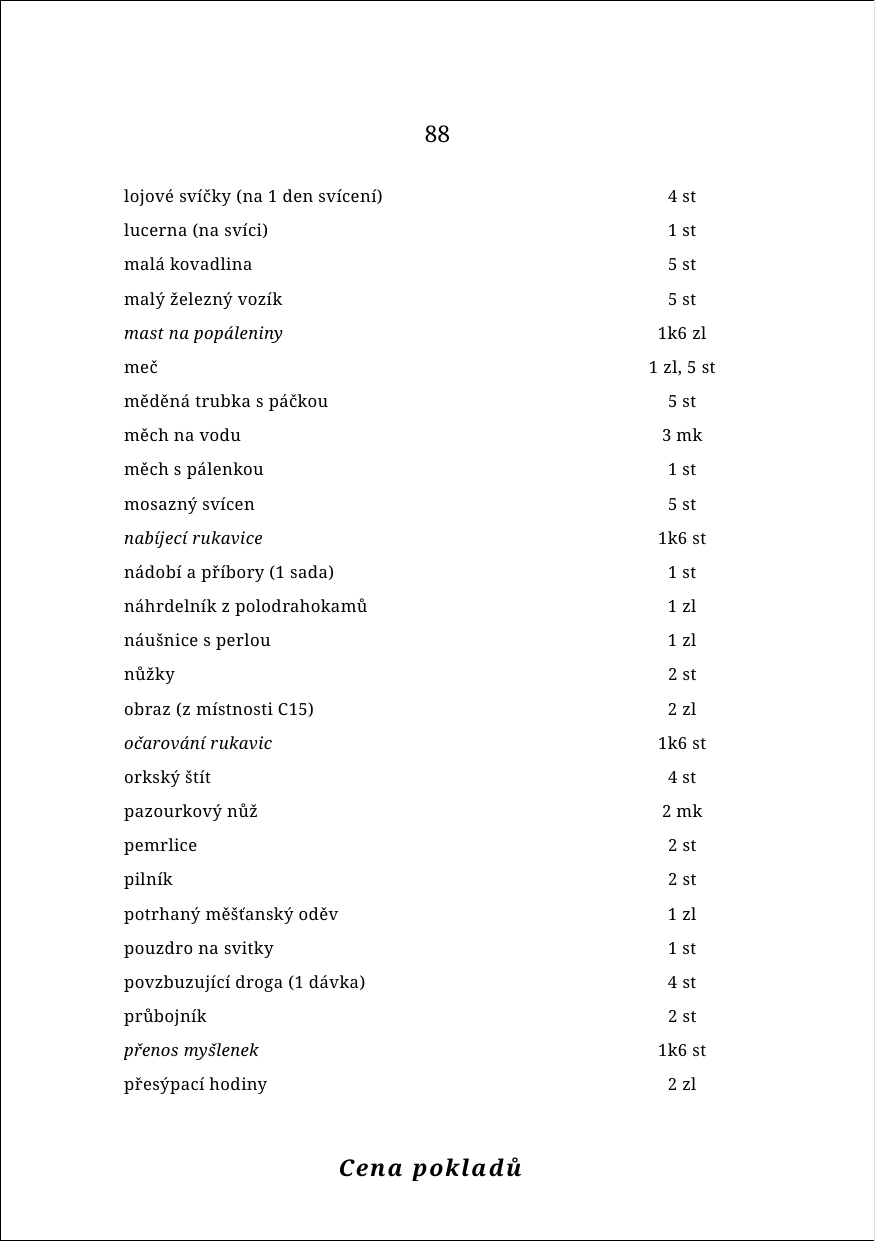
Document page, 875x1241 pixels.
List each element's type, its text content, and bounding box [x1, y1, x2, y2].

table_cell 5 st [608, 281, 756, 316]
table_cell průbojník [118, 999, 608, 1033]
table_cell 2 st [608, 828, 756, 862]
table_cell nabíjecí rukavice [118, 521, 608, 555]
table_cell 2 st [608, 999, 756, 1033]
table_cell 3 mk [608, 418, 756, 452]
table_cell povzbuzující droga (1 dávka) [118, 965, 608, 999]
table_cell 1 st [608, 452, 756, 486]
table_cell nádobí a příbory (1 sada) [118, 555, 608, 589]
table_cell mosazný svícen [118, 486, 608, 521]
table_cell 5 st [608, 384, 756, 418]
table_cell 1 st [608, 213, 756, 247]
table_cell 2 st [608, 657, 756, 691]
table_cell 1k6 st [608, 521, 756, 555]
table_cell 2 st [608, 862, 756, 896]
table_cell 1 zl, 5 st [608, 350, 756, 384]
table_cell nůžky [118, 657, 608, 691]
table_cell 2 zl [608, 1067, 756, 1101]
table_cell 1 zl [608, 589, 756, 623]
table_cell obraz (z⁠ místnosti C15) [118, 691, 608, 726]
table_cell 1k6 st [608, 726, 756, 760]
table_cell lojové svíčky (na 1 den svícení) [118, 179, 608, 213]
table_cell malý železný vozík [118, 281, 608, 316]
table_cell pemrlice [118, 828, 608, 862]
table_cell orkský štít [118, 760, 608, 794]
table_cell 1 st [608, 931, 756, 965]
table_cell 1 zl [608, 896, 756, 931]
table_cell potrhaný měšťanský oděv [118, 896, 608, 931]
table_cell malá kovadlina [118, 247, 608, 281]
table_cell přesýpací hodiny [118, 1067, 608, 1101]
table_cell 4 st [608, 760, 756, 794]
table_cell pilník [118, 862, 608, 896]
table_cell lucerna (na svíci) [118, 213, 608, 247]
table_cell měch s⁠ pálenkou [118, 452, 608, 486]
table_cell 2 mk [608, 794, 756, 828]
table_cell 1 zl [608, 623, 756, 657]
table_cell 4 st [608, 179, 756, 213]
table_cell 5 st [608, 247, 756, 281]
table_cell 4 st [608, 965, 756, 999]
table_cell měděná trubka s páčkou [118, 384, 608, 418]
table_cell očarování rukavic [118, 726, 608, 760]
table_cell náušnice s perlou [118, 623, 608, 657]
table_cell 1 st [608, 555, 756, 589]
table_cell pazourkový nůž [118, 794, 608, 828]
table_cell mast na popáleniny [118, 316, 608, 350]
table_cell 1k6 zl [608, 316, 756, 350]
table_cell 5 st [608, 486, 756, 521]
table_cell pouzdro na svitky [118, 931, 608, 965]
table_cell přenos myšlenek [118, 1033, 608, 1067]
table_cell meč [118, 350, 608, 384]
table_cell měch na vodu [118, 418, 608, 452]
table_cell náhrdelník z polodrahokamů [118, 589, 608, 623]
table_cell 1k6 st [608, 1033, 756, 1067]
table_cell 2 zl [608, 691, 756, 726]
